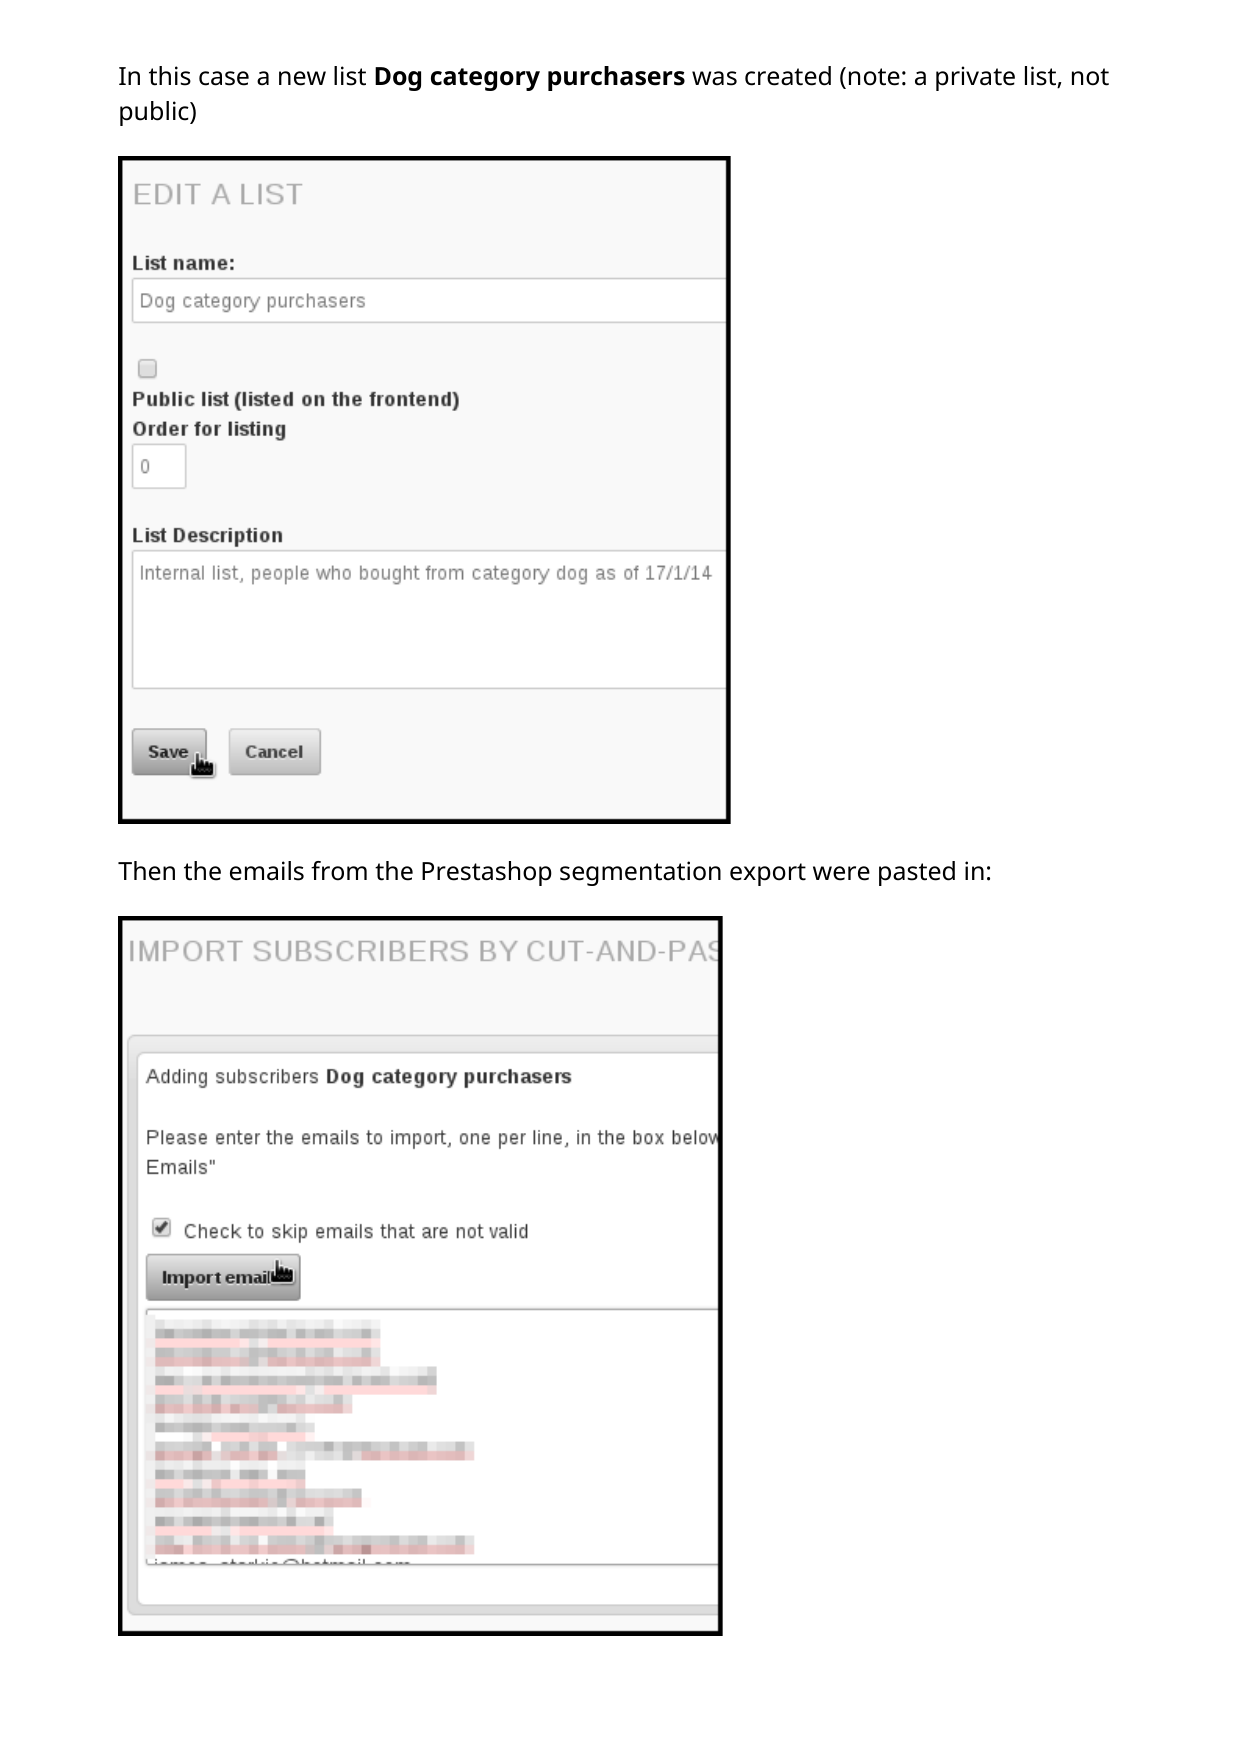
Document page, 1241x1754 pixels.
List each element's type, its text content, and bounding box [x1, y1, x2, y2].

picture [118, 156, 731, 824]
picture [118, 916, 723, 1636]
text In this case a new list Dog category purchasers was created (note: a private list, not public) [118, 59, 1181, 127]
text Then the emails from the Prestashop segmentation export were pasted in: [118, 853, 1181, 887]
